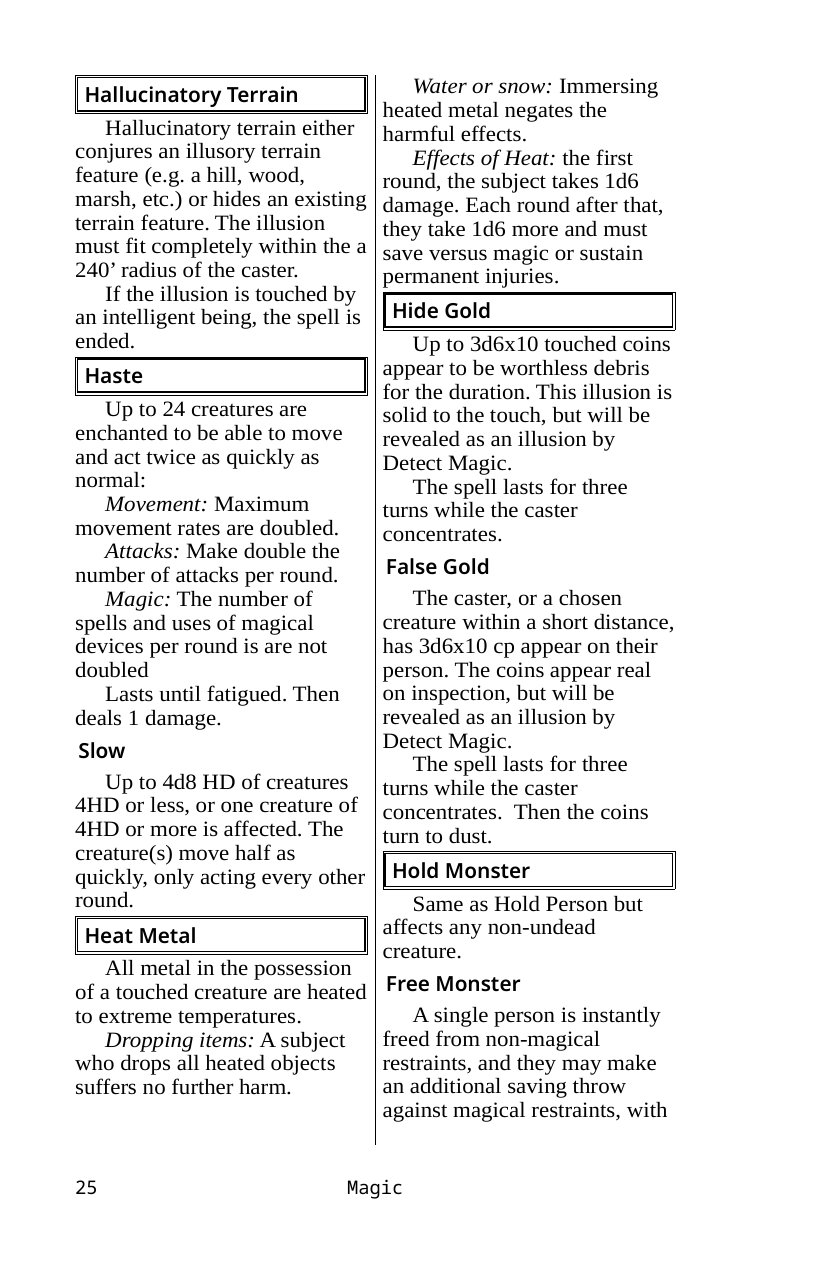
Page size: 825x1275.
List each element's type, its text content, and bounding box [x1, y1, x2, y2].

text Dropping items: A subject who drops all heated objects suffers no further harm. [75, 1028, 367, 1099]
text The caster, or a chosen creature within a short distance, has 3d6x10 cp appear on their person. The coins appear real on inspection, but will be revealed as an illusion by Detect Magic. [382, 587, 675, 753]
text Same as Hold Person but affects any non-undead creature. [382, 892, 675, 963]
text The spell lasts for three turns while the caster concentrates. Then the coins turn to dust. [382, 753, 675, 848]
subtitle Free Monster [382, 966, 675, 1001]
text Water or snow: Immersing heated metal negates the harmful effects. [382, 75, 675, 146]
text The spell lasts for three turns while the caster concentrates. [382, 475, 675, 546]
text If the illusion is touched by an intelligent being, the spell is ended. [75, 282, 367, 353]
text Hallucinatory terrain either conjures an illusory terrain feature (e.g. a hill, wood, marsh, etc.) or hides an existing terrain feature. The illusion must fit completely within the a 240’ radius of the caster. [75, 116, 367, 282]
text Movement: Maximum movement rates are doubled. [75, 493, 367, 540]
text Lasts until fatigued. Then deals 1 damage. [75, 682, 367, 730]
subtitle Hold Monster [386, 854, 672, 886]
subtitle Haste [78, 360, 364, 391]
text A single person is instantly freed from non-magical restraints, and they may make an additional saving throw against magical restraints, with [382, 1004, 675, 1122]
text Attacks: Make double the number of attacks per round. [75, 540, 367, 587]
text Magic: The number of spells and uses of magical devices per round is are not doubled [75, 587, 367, 682]
text Up to 4d8 HD of creatures 4HD or less, or one creature of 4HD or more is affected. The creature(s) move half as quickly, only acting every other round. [75, 770, 367, 913]
subtitle Slow [75, 733, 367, 767]
text Effects of Heat: the first round, the subject takes 1d6 damage. Each round after that, they take 1d6 more and must save versus magic or sustain permanent injuries. [382, 146, 675, 288]
text All metal in the possession of a touched creature are heated to extreme temperatures. [75, 957, 367, 1028]
subtitle Hide Gold [386, 295, 672, 326]
subtitle False Gold [382, 549, 675, 584]
text Up to 3d6x10 touched coins appear to be worthless debris for the duration. This illusion is solid to the touch, but will be revealed as an illusion by Detect Magic. [382, 333, 675, 475]
text Up to 24 creatures are enchanted to be able to move and act twice as quickly as normal: [75, 398, 367, 493]
